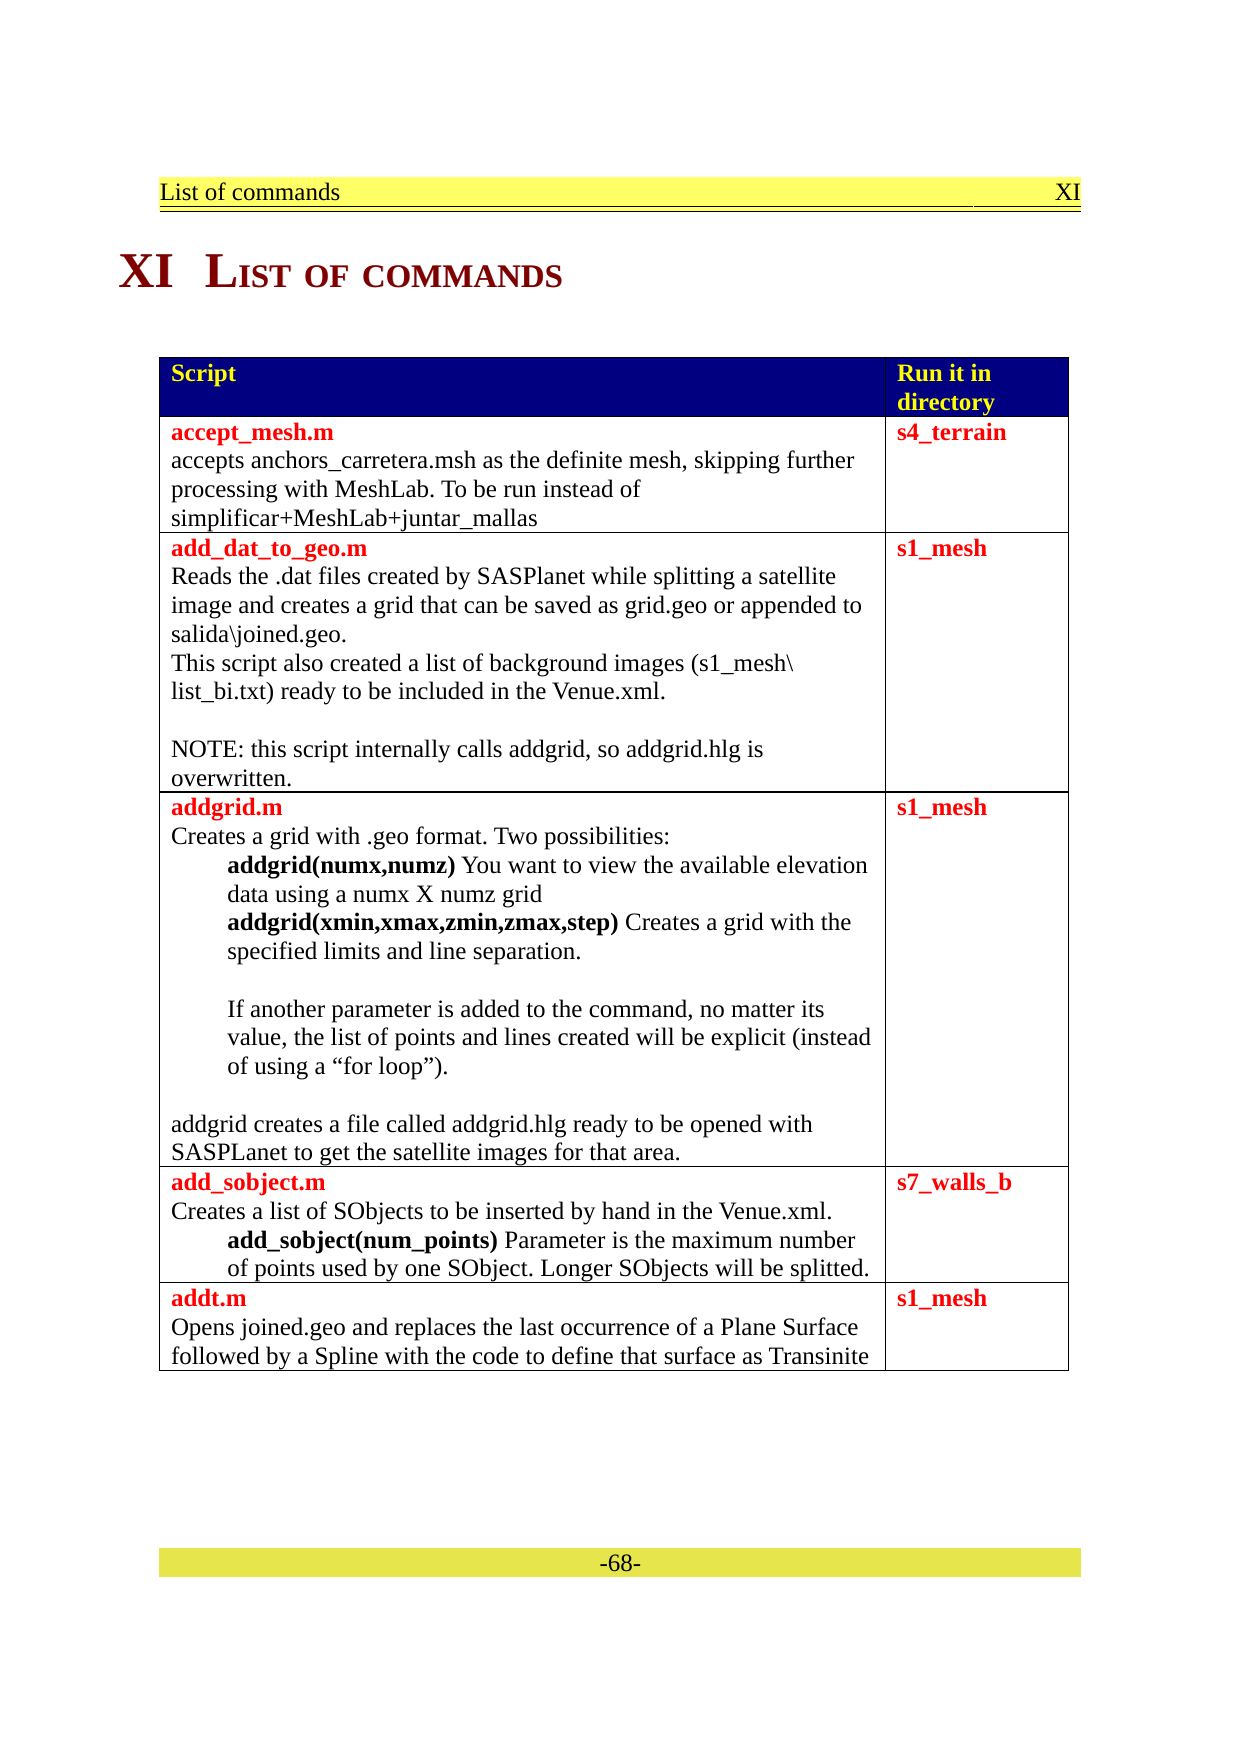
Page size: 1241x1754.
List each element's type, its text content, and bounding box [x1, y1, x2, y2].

table_cell s1_mesh [886, 1283, 1068, 1369]
table_header Run it in directory [886, 358, 1068, 416]
table_cell addgrid.m Creates a grid with .geo format. Two possibilities: addgrid(numx,numz) You want to view the available elevation data using a numx X numz grid addgrid(xmin,xmax,zmin,zmax,step) Creates a grid with the specified limits and line separation. If another parameter is added to the command, no matter its value, the list of points and lines created will be explicit (instead of using a “for loop”). addgrid creates a file called addgrid.hlg ready to be opened with SASPLanet to get the satellite images for that area. [160, 793, 885, 1166]
table_cell add_dat_to_geo.m Reads the .dat files created by SASPlanet while splitting a satellite image and creates a grid that can be saved as grid.geo or appended to salida\joined.geo. This script also created a list of background images (s1_mesh\list_bi.txt) ready to be included in the Venue.xml. NOTE: this script internally calls addgrid, so addgrid.hlg is overwritten. [160, 533, 885, 791]
table_cell accept_mesh.m accepts anchors_carretera.msh as the definite mesh, skipping further processing with MeshLab. To be run instead of simplificar+MeshLab+juntar_mallas [160, 417, 885, 532]
table_cell s4_terrain [886, 417, 1068, 532]
table_cell add_sobject.m Creates a list of SObjects to be inserted by hand in the Venue.xml. add_sobject(num_points) Parameter is the maximum number of points used by one SObject. Longer SObjects will be splitted. [160, 1167, 885, 1282]
table_cell addt.m Opens joined.geo and replaces the last occurrence of a Plane Surface followed by a Spline with the code to define that surface as Transinite [160, 1283, 885, 1369]
table_cell s7_walls_b [886, 1167, 1068, 1282]
subtitle List of commands [118, 240, 1081, 298]
table_header Script [160, 358, 885, 416]
table_cell s1_mesh [886, 533, 1068, 791]
table_cell s1_mesh [886, 793, 1068, 1166]
